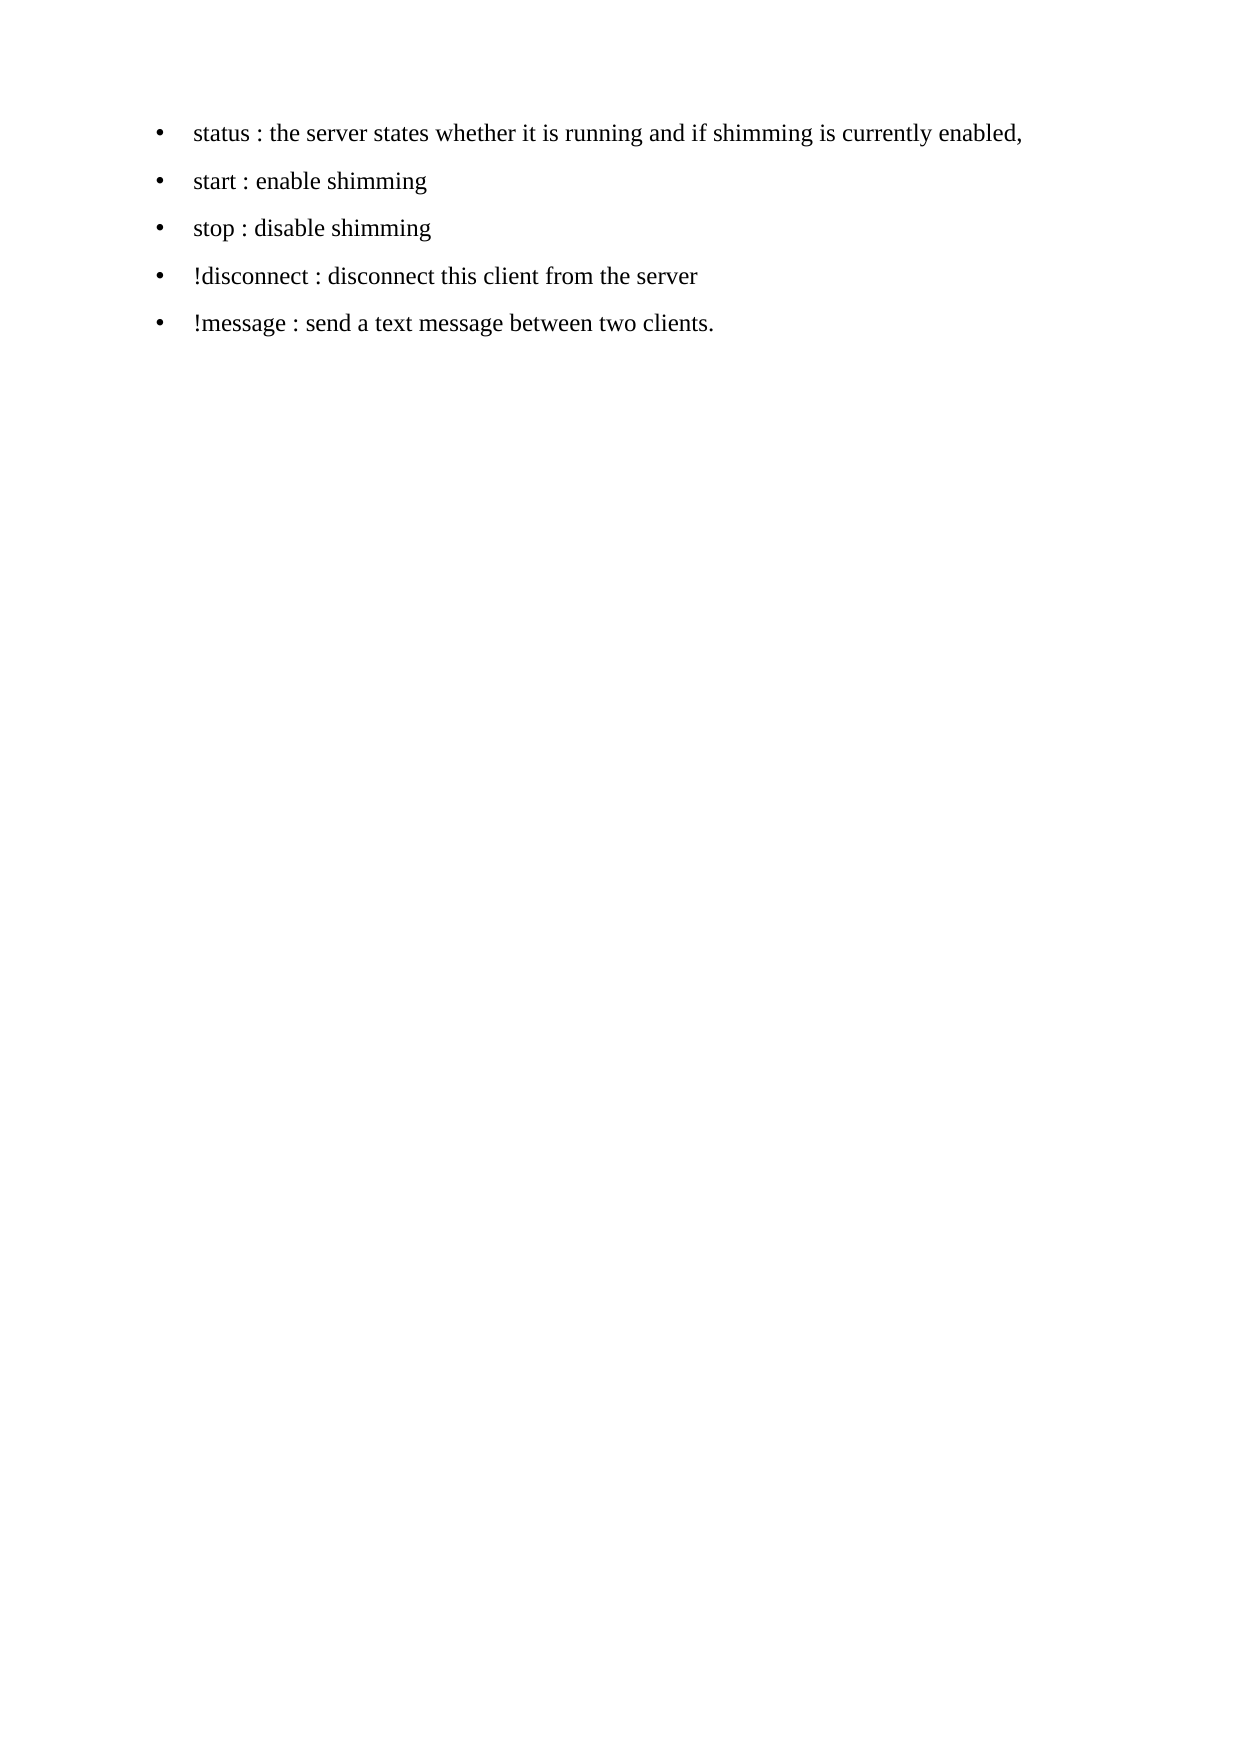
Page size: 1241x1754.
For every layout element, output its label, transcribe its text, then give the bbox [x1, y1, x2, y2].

list status : the server states whether it is running and if shimming is currently enabled, [156, 118, 1122, 147]
list stop : disable shimming [156, 213, 1122, 242]
list !disconnect : disconnect this client from the server [156, 261, 1122, 290]
list start : enable shimming [156, 166, 1122, 194]
list !message : send a text message between two clients. [156, 308, 1122, 337]
